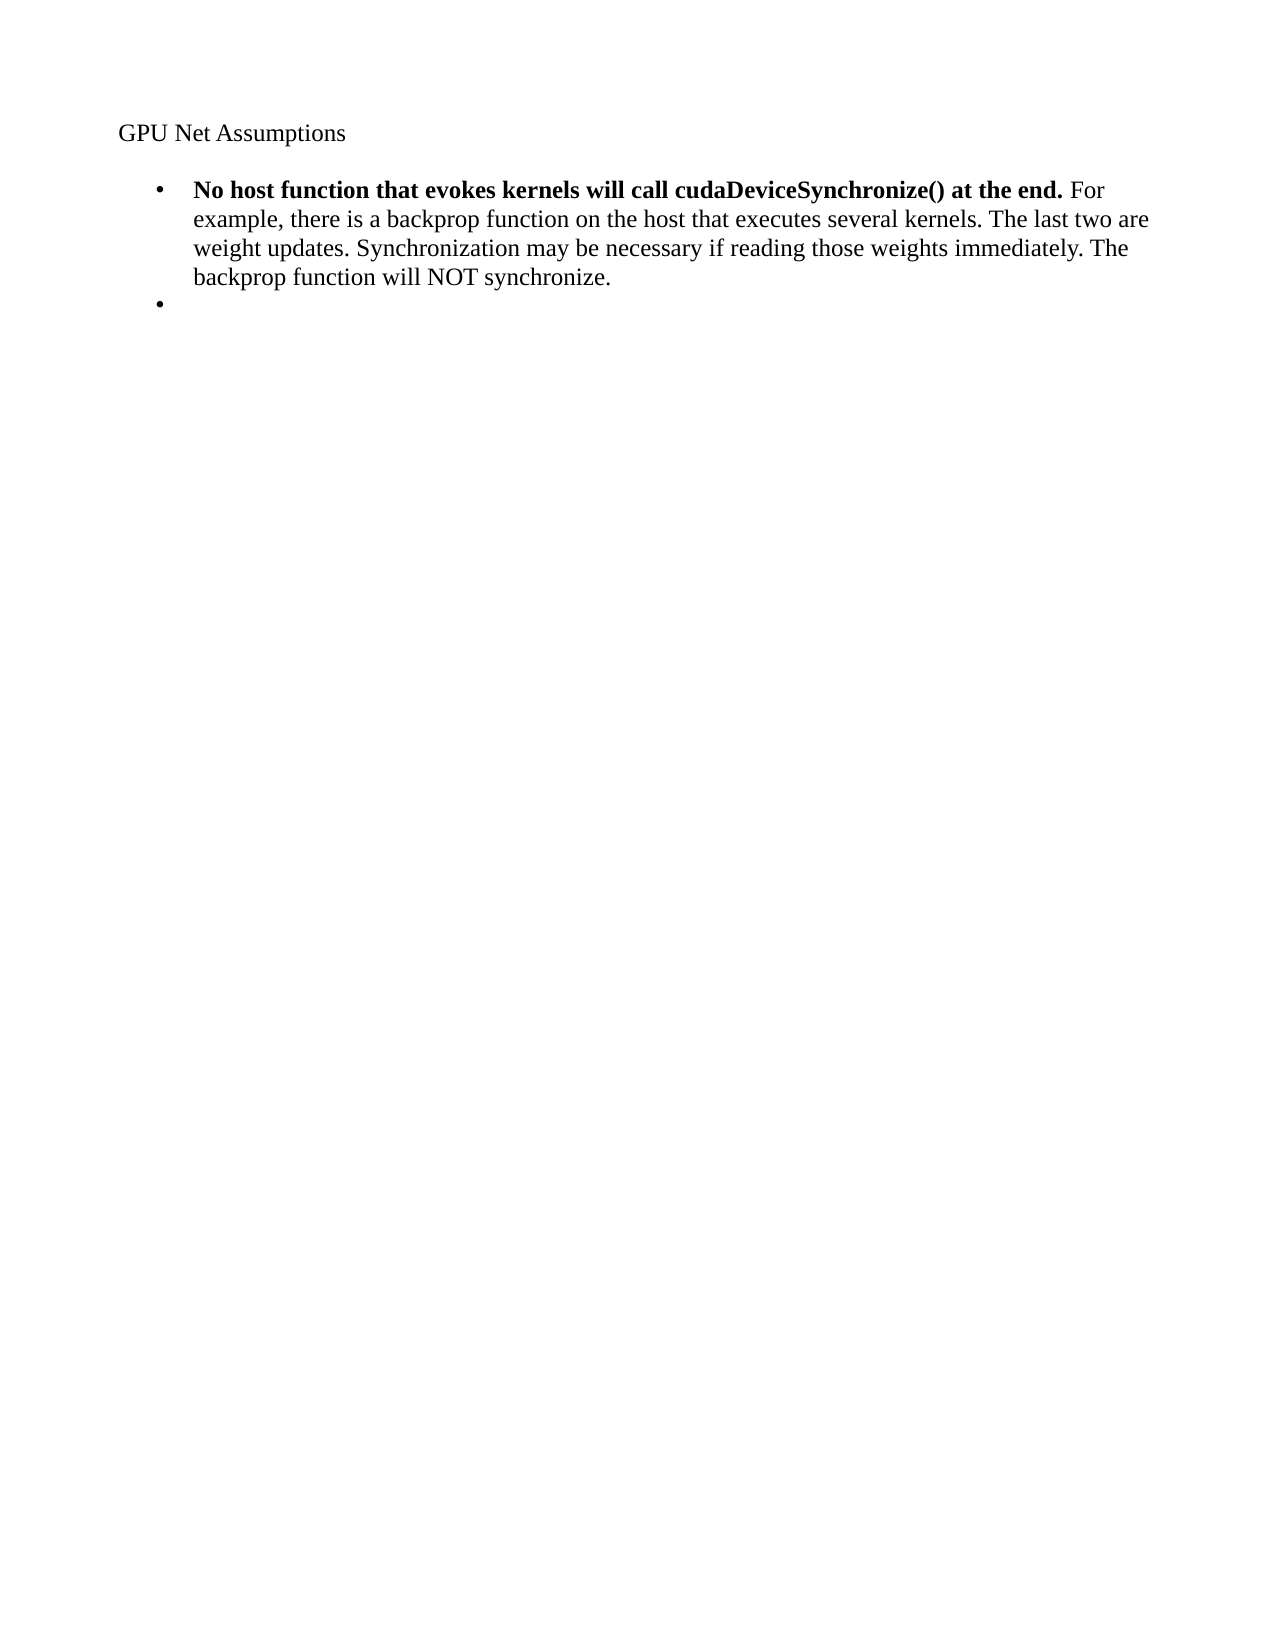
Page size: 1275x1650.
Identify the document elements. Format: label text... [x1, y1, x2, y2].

list No host function that evokes kernels will call cudaDeviceSynchronize() at the end. For example, there is a backprop function on the host that executes several kernels. The last two are weight updates. Synchronization may be necessary if reading those weights immediately. The backprop function will NOT synchronize. [156, 176, 1157, 291]
text GPU Net Assumptions [118, 118, 1157, 147]
